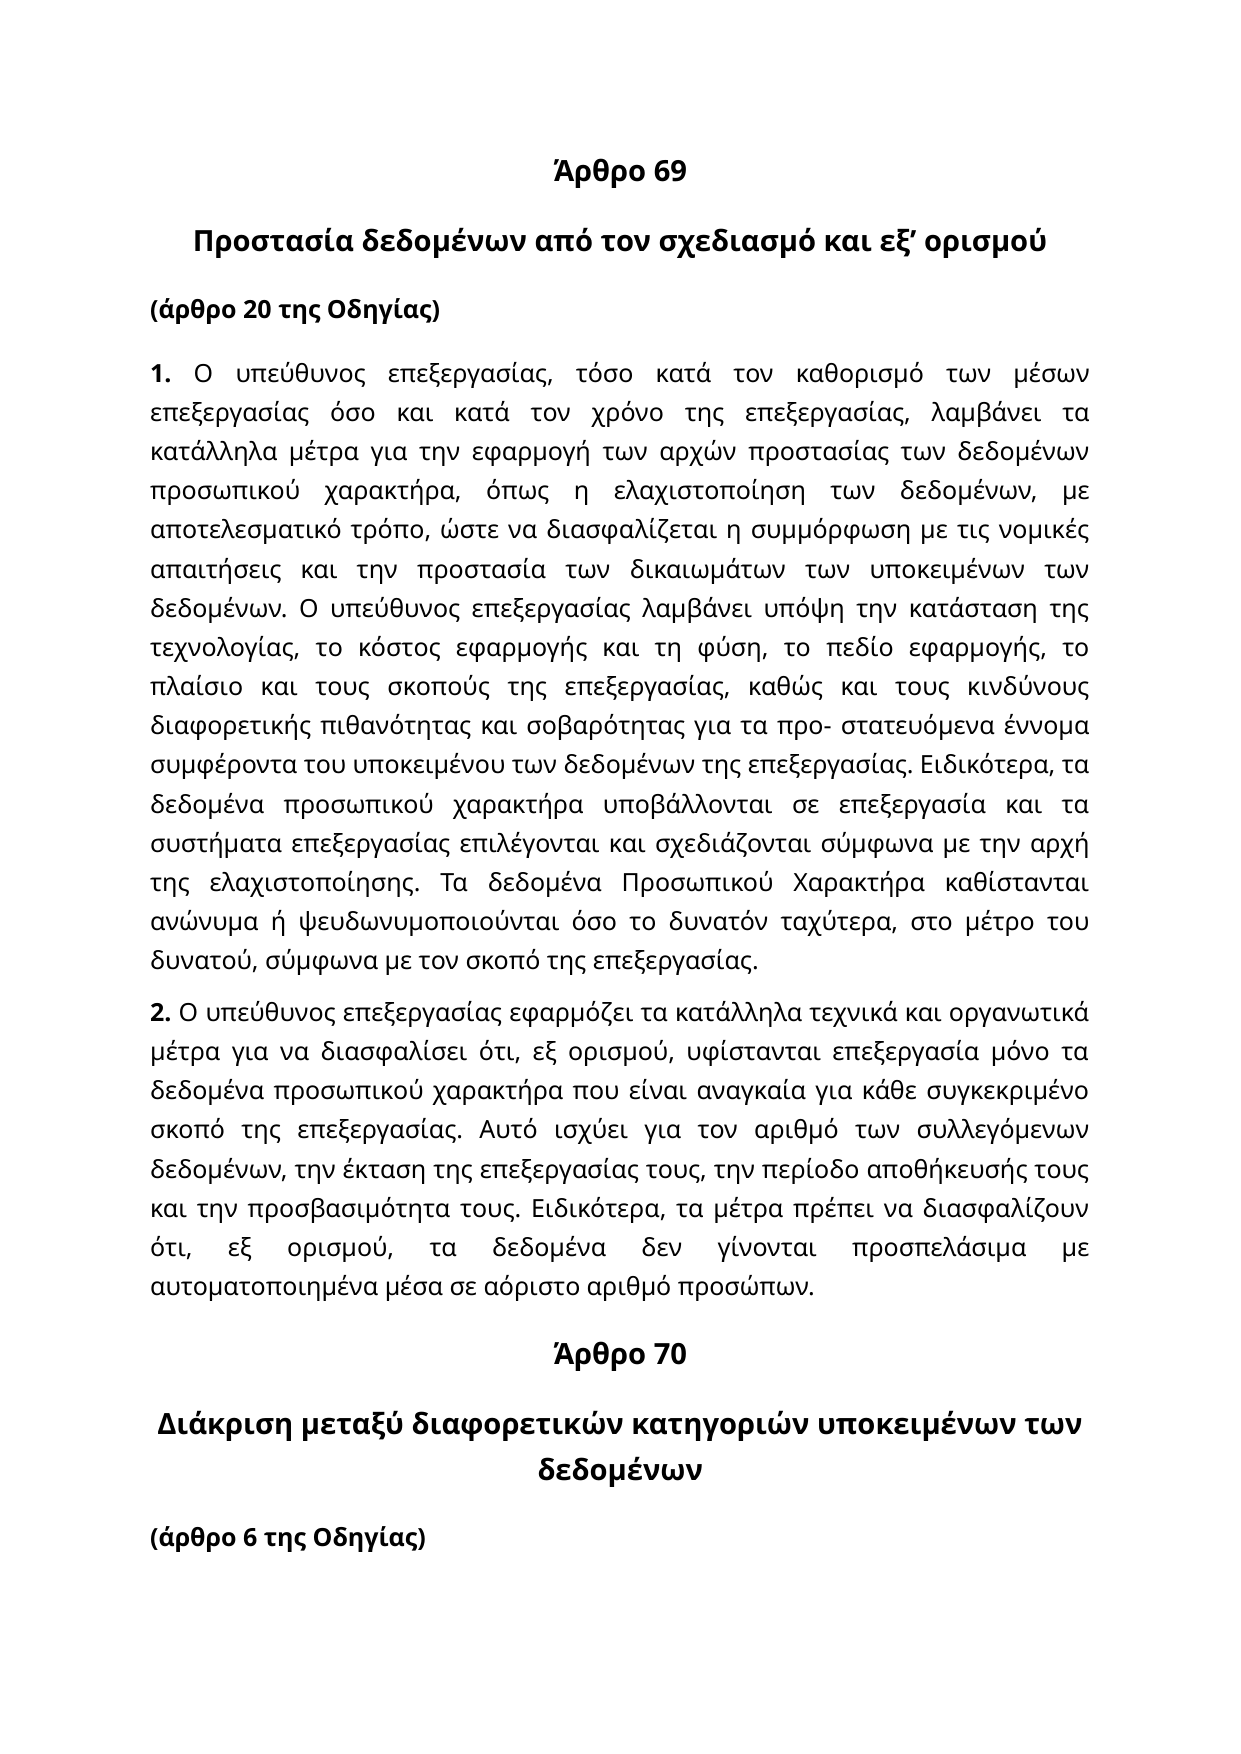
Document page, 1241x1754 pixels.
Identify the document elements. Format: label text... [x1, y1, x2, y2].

subtitle Άρθρο 69 [150, 150, 1090, 190]
subtitle Διάκριση μεταξύ διαφορετικών κατηγοριών υποκειμένων των δεδομένων [150, 1403, 1090, 1489]
text 2. Ο υπεύθυνος επεξεργασίας εφαρμόζει τα κατάλληλα τεχνικά και οργανωτικά μέτρα για να διασφαλίσει ότι, εξ ορισμού, υφίστανται επεξεργασία μόνο τα δεδομένα προσωπικού χαρακτήρα που είναι αναγκαία για κάθε συγκεκριμένο σκοπό της επεξεργασίας. Αυτό ισχύει για τον αριθμό των συλλεγόμενων δεδομένων, την έκταση της επεξεργασίας τους, την περίοδο αποθήκευσής τους και την προσβασιμότητα τους. Ειδικότερα, τα μέτρα πρέπει να διασφαλίζουν ότι, εξ ορισμού, τα δεδομένα δεν γίνονται προσπελάσιμα με αυτοματοποιημένα μέσα σε αόριστο αριθμό προσώπων. [150, 994, 1090, 1303]
text (άρθρο 6 της Οδηγίας) [150, 1520, 1090, 1554]
subtitle Προστασία δεδομένων από τον σχεδιασμό και εξ’ ορισμού [150, 221, 1090, 260]
text 1. Ο υπεύθυνος επεξεργασίας, τόσο κατά τον καθορισμό των μέσων επεξεργασίας όσο και κατά τον χρόνο της επεξεργασίας, λαμβάνει τα κατάλληλα μέτρα για την εφαρμογή των αρχών προστασίας των δεδομένων προσωπικού χαρακτήρα, όπως η ελαχιστοποίηση των δεδομένων, με αποτελεσματικό τρόπο, ώστε να διασφαλίζεται η συμμόρφωση με τις νομικές απαιτήσεις και την προστασία των δικαιωμάτων των υποκειμένων των δεδομένων. Ο υπεύθυνος επεξεργασίας λαμβάνει υπόψη την κατάσταση της τεχνολογίας, το κόστος εφαρμογής και τη φύση, το πεδίο εφαρμογής, το πλαίσιο και τους σκοπούς της επεξεργασίας, καθώς και τους κινδύνους διαφορετικής πιθανότητας και σοβαρότητας για τα προ- στατευόμενα έννομα συμφέροντα του υποκειμένου των δεδομένων της επεξεργασίας. Ειδικότερα, τα δεδομένα προσωπικού χαρακτήρα υποβάλλονται σε επεξεργασία και τα συστήματα επεξεργασίας επιλέγονται και σχεδιάζονται σύμφωνα με την αρχή της ελαχιστοποίησης. Τα δεδομένα Προσωπικού Χαρακτήρα καθίστανται ανώνυμα ή ψευδωνυμοποιούνται όσο το δυνατόν ταχύτερα, στο μέτρο του δυνατού, σύμφωνα με τον σκοπό της επεξεργασίας. [150, 355, 1090, 977]
subtitle Άρθρο 70 [150, 1333, 1090, 1373]
text (άρθρο 20 της Οδηγίας) [150, 291, 1090, 325]
